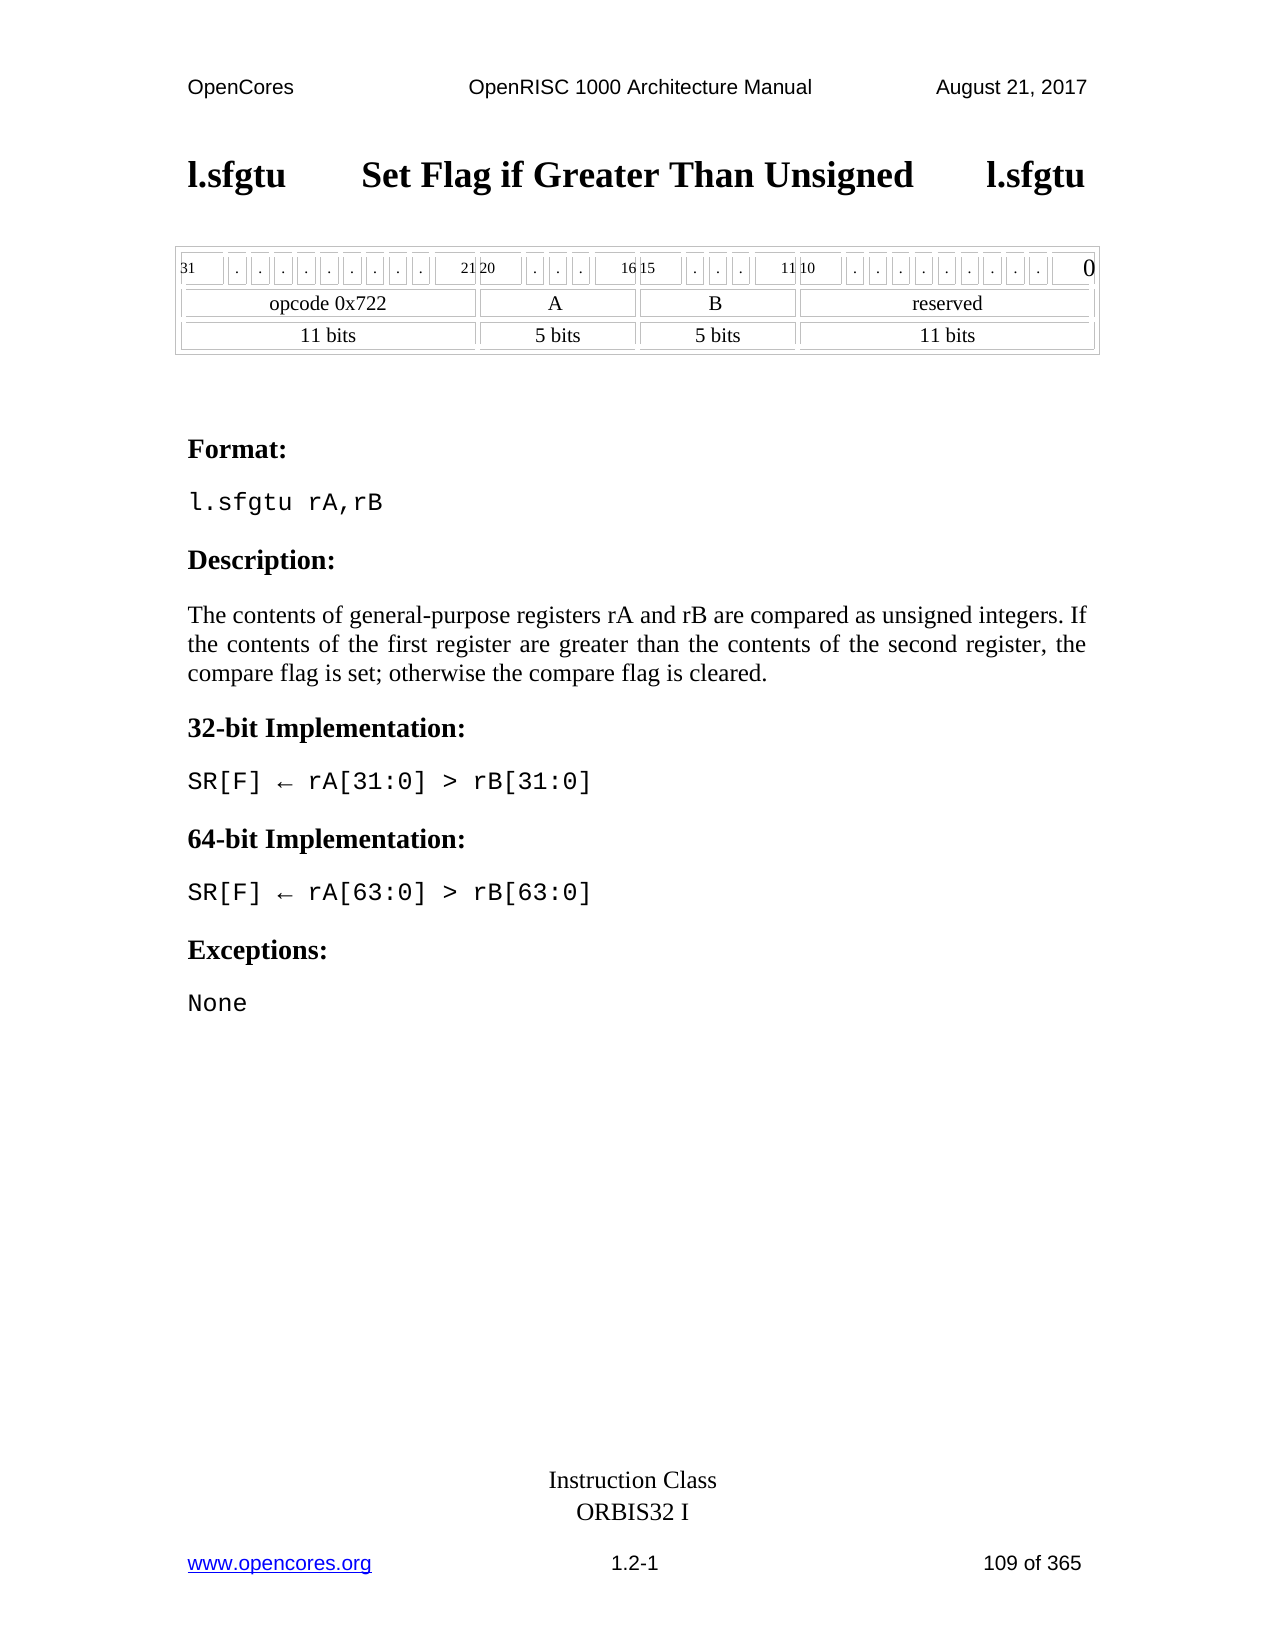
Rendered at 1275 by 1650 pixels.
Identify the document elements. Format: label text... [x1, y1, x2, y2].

text Description: [187, 543, 1087, 575]
text The contents of general-purpose registers rA and rB are compared as unsigned integers. If the contents of the first register are greater than the contents of the second register, the compare flag is set; otherwise the compare flag is cleared. [187, 600, 1087, 687]
text SR[F] ← rA[31:0] > rB[31:0] [187, 769, 1087, 797]
text SR[F] ← rA[63:0] > rB[63:0] [187, 880, 1087, 908]
text l.sfgtu rA,rB [187, 489, 1087, 518]
text 64-bit Implementation: [187, 822, 1087, 855]
text 32-bit Implementation: [187, 712, 1087, 744]
text Format: [187, 432, 1087, 464]
text None [187, 990, 1087, 1019]
text Exceptions: [187, 933, 1087, 965]
